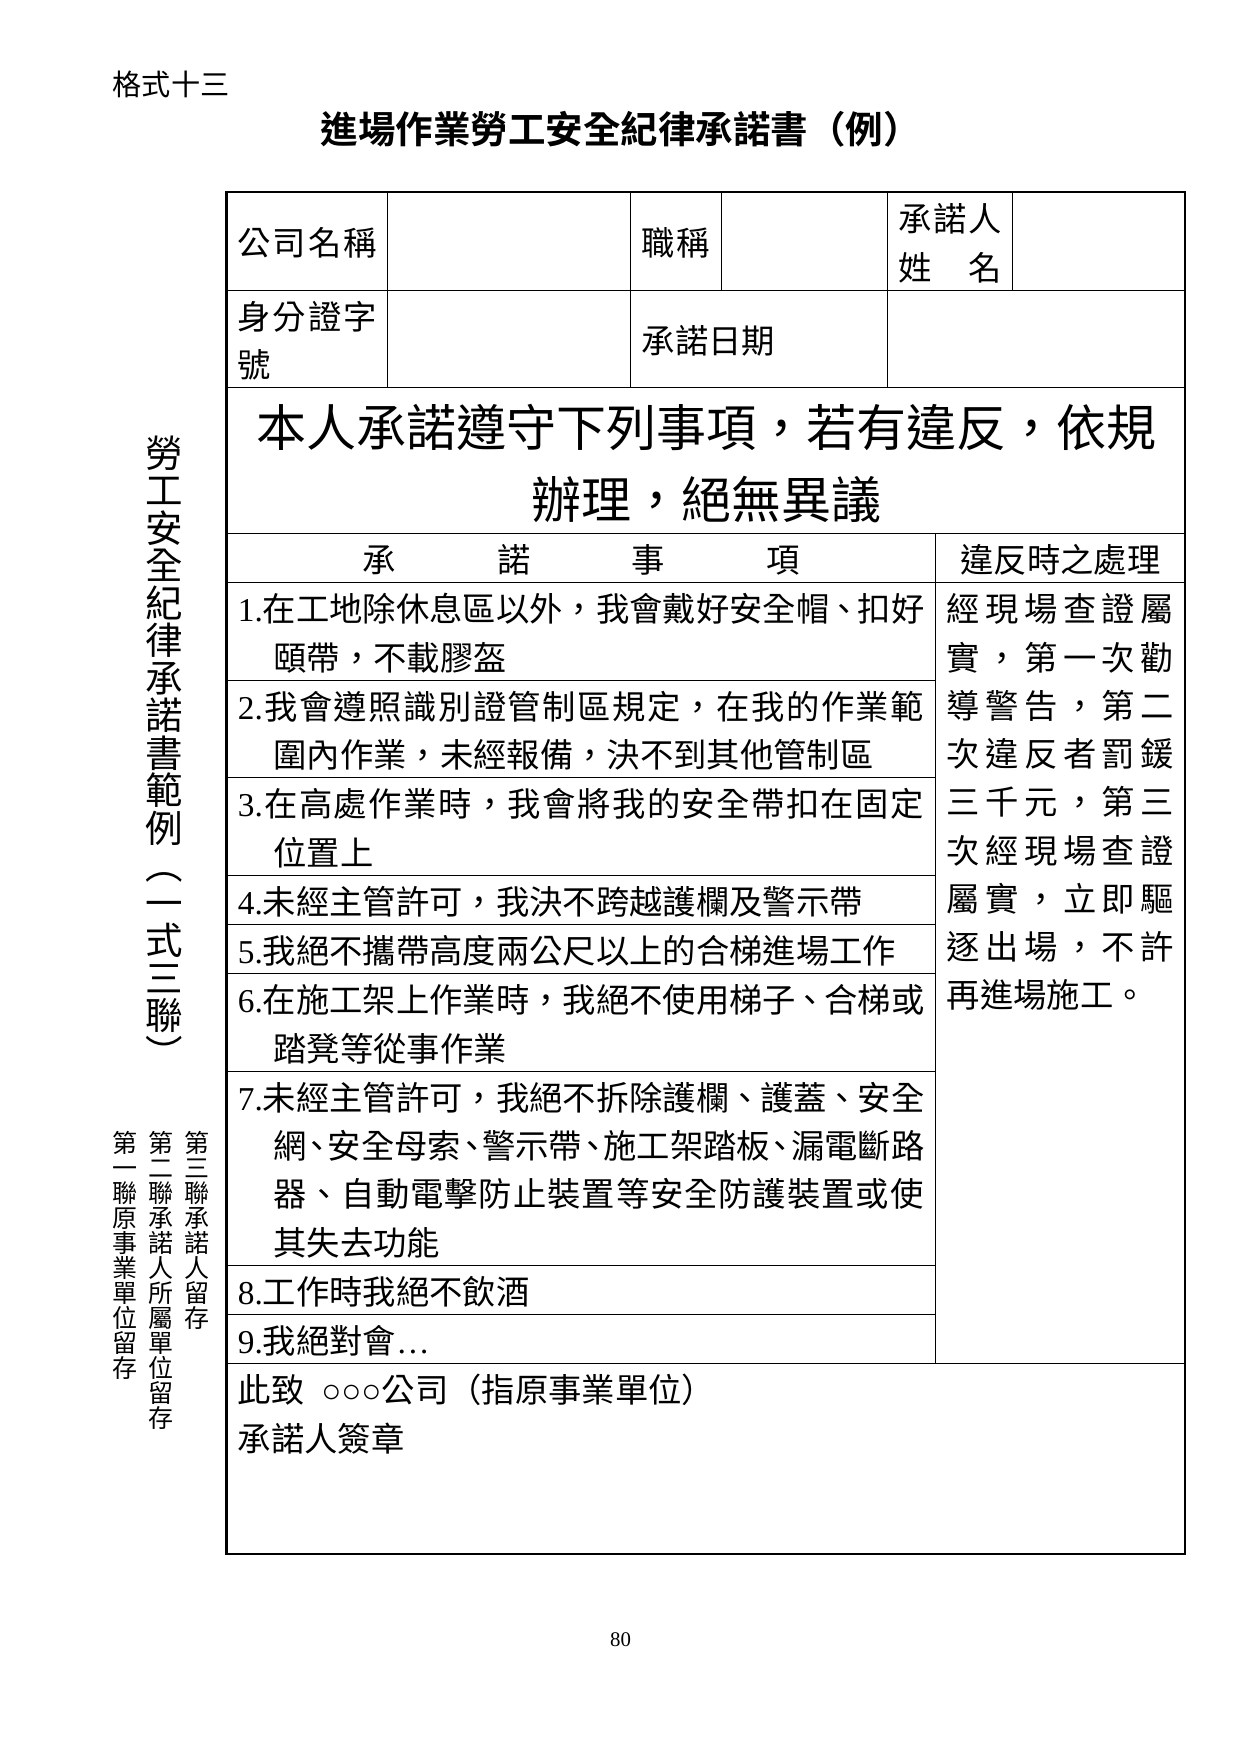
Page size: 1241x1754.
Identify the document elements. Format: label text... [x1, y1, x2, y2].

table_cell 4.未經主管許可，我決不跨越護欄及警示帶 [228, 876, 935, 924]
table_cell [888, 291, 1184, 387]
table_cell 身分證字號 [228, 291, 387, 387]
table_header 職稱 [631, 193, 721, 289]
table_cell [101, 290, 225, 387]
table_cell 7.未經主管許可，我絕不拆除護欄、護蓋、安全網、安全母索、警示帶、施工架踏板、漏電斷路器、自動電擊防止裝置等安全防護裝置或使其失去功能 [228, 1072, 935, 1265]
table_header 承諾人 姓名 [888, 193, 1012, 289]
text 進場作業勞工安全紀律承諾書（例） [112, 100, 1128, 154]
table_cell 6.在施工架上作業時，我絕不使用梯子、合梯或踏凳等從事作業 [228, 974, 935, 1071]
table_cell [388, 291, 630, 387]
table_cell 8.工作時我絕不飲酒 [228, 1266, 935, 1314]
table_cell 5.我絕不攜帶高度兩公尺以上的合梯進場工作 [228, 925, 935, 973]
table_header 公司名稱 [228, 193, 387, 289]
table_cell 此致 ○○○公司（指原事業單位） 承諾人簽章 [228, 1364, 1184, 1553]
table_cell 承諾事項 [228, 534, 935, 582]
table_cell 違反時之處理 [936, 534, 1184, 582]
table_header [1013, 193, 1184, 289]
table_header [388, 193, 630, 289]
table_cell 承諾日期 [631, 291, 887, 387]
table_cell 本人承諾遵守下列事項，若有違反，依規辦理，絕無異議 [228, 388, 1184, 533]
table_cell 經現場查證屬實，第一次勸導警告，第二次違反者罰鍰三千元，第三次經現場查證屬實，立即驅逐出場，不許再進場施工。 [936, 583, 1184, 1363]
table_cell 2.我會遵照識別證管制區規定，在我的作業範圍內作業，未經報備，決不到其他管制區 [228, 681, 935, 777]
table_cell 3.在高處作業時，我會將我的安全帶扣在固定位置上 [228, 778, 935, 875]
table_header [722, 193, 887, 289]
table_cell 第三聯承諾人留存 第二聯承諾人所屬單位留存 第一聯原事業單位留存 [101, 1118, 225, 1553]
table_cell 1.在工地除休息區以外，我會戴好安全帽、扣好頤帶，不載膠盔 [228, 583, 935, 680]
text 格式十三 [112, 75, 1128, 100]
table_cell 9.我絕對會… [228, 1315, 935, 1363]
table_cell 勞工安全紀律承諾書範例（一式三聯） [101, 387, 225, 1118]
table_header [101, 191, 225, 289]
